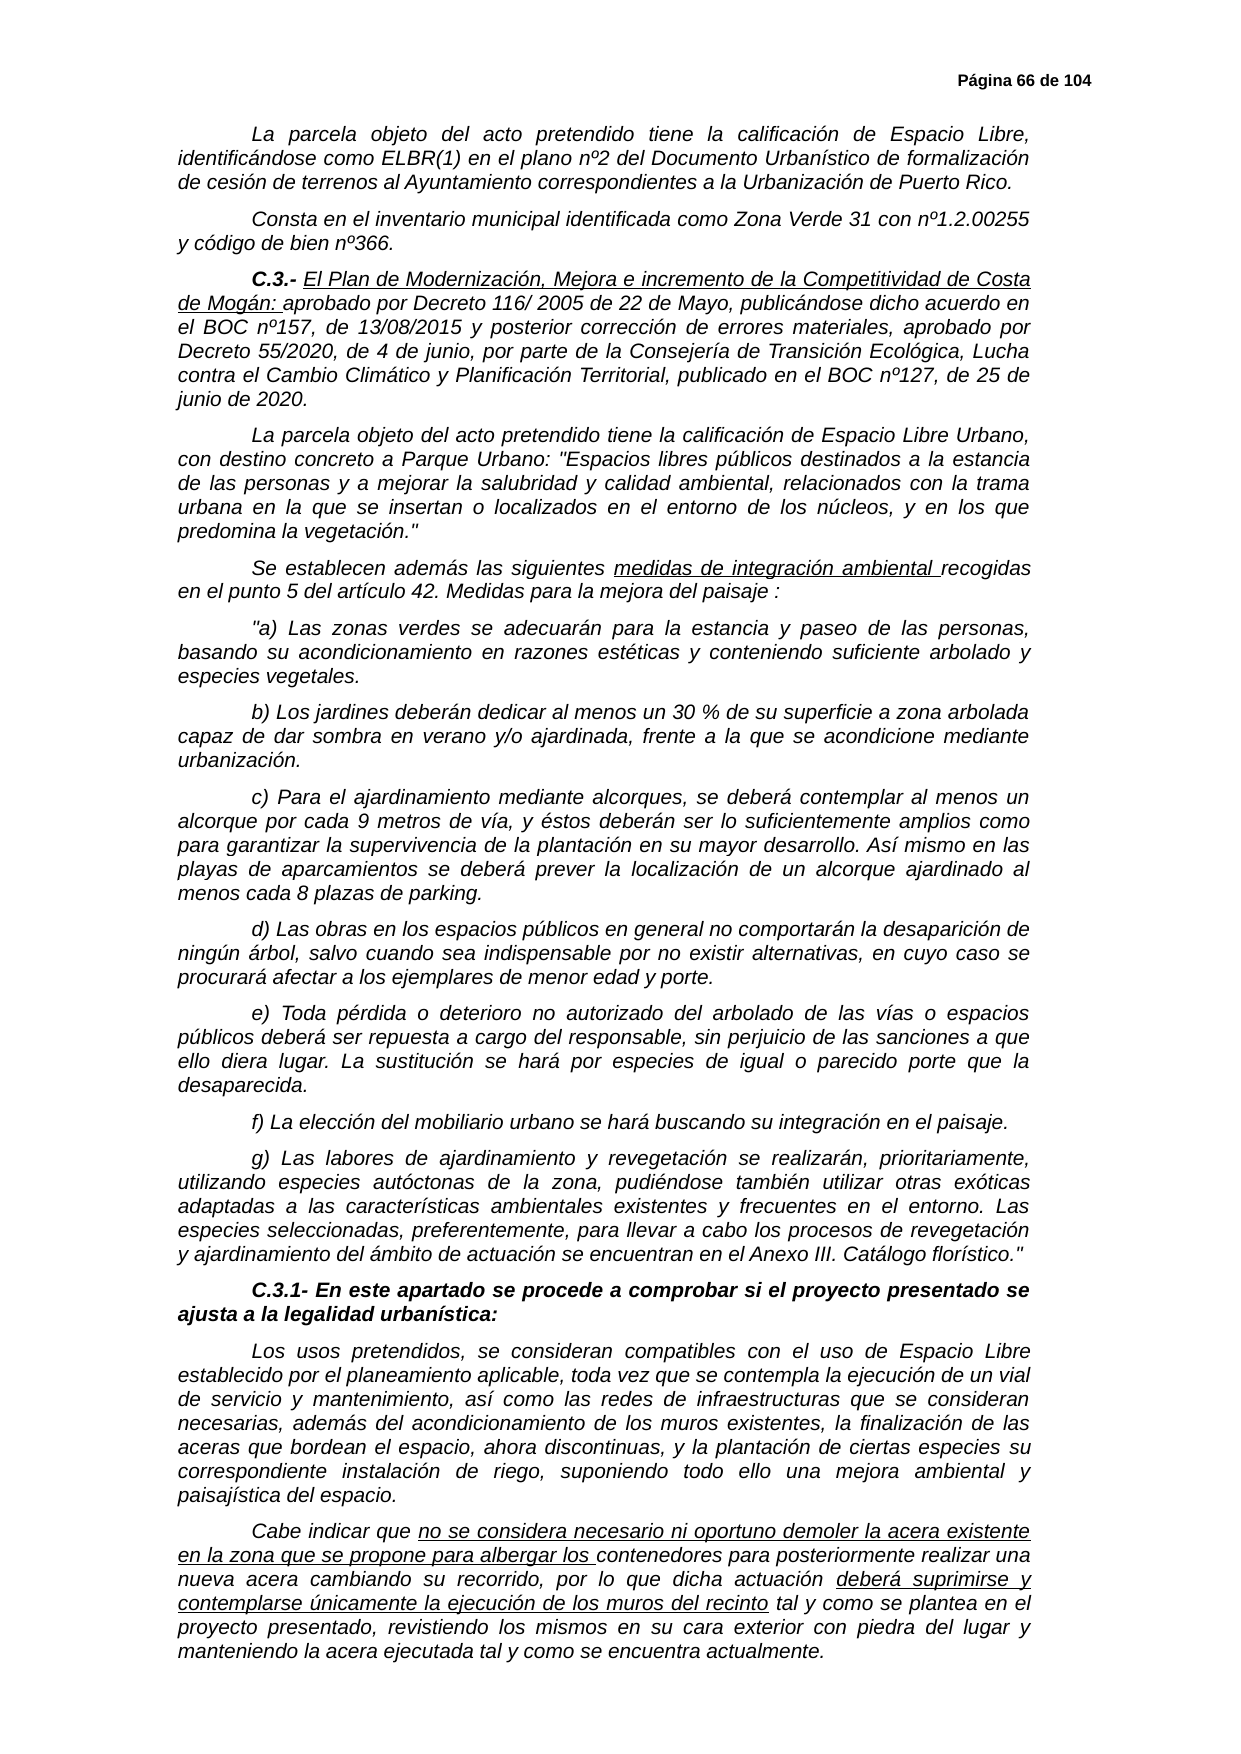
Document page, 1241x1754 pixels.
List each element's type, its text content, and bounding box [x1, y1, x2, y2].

text c) Para el ajardinamiento mediante alcorques, se deberá contemplar al menos un alcorque por cada 9 metros de vía, y éstos deberán ser lo suficientemente amplios como para garantizar la supervivencia de la plantación en su mayor desarrollo. Así mismo en las playas de aparcamientos se deberá prever la localización de un alcorque ajardinado al menos cada 8 plazas de parking. [178, 784, 1033, 904]
text Se establecen además las siguientes medidas de integración ambiental recogidas en el punto 5 del artículo 42. Medidas para la mejora del paisaje : [178, 555, 1033, 603]
text Los usos pretendidos, se consideran compatibles con el uso de Espacio Libre establecido por el planeamiento aplicable, toda vez que se contempla la ejecución de un vial de servicio y mantenimiento, así como las redes de infraestructuras que se consideran necesarias, además del acondicionamiento de los muros existentes, la finalización de las aceras que bordean el espacio, ahora discontinuas, y la plantación de ciertas especies su correspondiente instalación de riego, suponiendo todo ello una mejora ambiental y paisajística del espacio. [178, 1339, 1033, 1506]
text Cabe indicar que no se considera necesario ni oportuno demoler la acera existente en la zona que se propone para albergar los contenedores para posteriormente realizar una nueva acera cambiando su recorrido, por lo que dicha actuación deberá suprimirse y contemplarse únicamente la ejecución de los muros del recinto tal y como se plantea en el proyecto presentado, revistiendo los mismos en su cara exterior con piedra del lugar y manteniendo la acera ejecutada tal y como se encuentra actualmente. [178, 1519, 1033, 1663]
text La parcela objeto del acto pretendido tiene la calificación de Espacio Libre Urbano, con destino concreto a Parque Urbano: "Espacios libres públicos destinados a la estancia de las personas y a mejorar la salubridad y calidad ambiental, relacionados con la trama urbana en la que se insertan o localizados en el entorno de los núcleos, y en los que predomina la vegetación." [178, 423, 1033, 543]
text f) La elección del mobiliario urbano se hará buscando su integración en el paisaje. [178, 1109, 1033, 1133]
text La parcela objeto del acto pretendido tiene la calificación de Espacio Libre, identificándose como ELBR(1) en el plano nº2 del Documento Urbanístico de formalización de cesión de terrenos al Ayuntamiento correspondientes a la Urbanización de Puerto Rico. [178, 122, 1033, 194]
text b) Los jardines deberán dedicar al menos un 30 % de su superficie a zona arbolada capaz de dar sombra en verano y/o ajardinada, frente a la que se acondicione mediante urbanización. [178, 700, 1033, 772]
text C.3.1- En este apartado se procede a comprobar si el proyecto presentado se ajusta a la legalidad urbanística: [178, 1278, 1033, 1326]
text d) Las obras en los espacios públicos en general no comportarán la desaparición de ningún árbol, salvo cuando sea indispensable por no existir alternativas, en cuyo caso se procurará afectar a los ejemplares de menor edad y porte. [178, 917, 1033, 989]
text g) Las labores de ajardinamiento y revegetación se realizarán, prioritariamente, utilizando especies autóctonas de la zona, pudiéndose también utilizar otras exóticas adaptadas a las características ambientales existentes y frecuentes en el entorno. Las especies seleccionadas, preferentemente, para llevar a cabo los procesos de revegetación y ajardinamiento del ámbito de actuación se encuentran en el Anexo III. Catálogo florístico." [178, 1146, 1033, 1266]
text e) Toda pérdida o deterioro no autorizado del arbolado de las vías o espacios públicos deberá ser repuesta a cargo del responsable, sin perjuicio de las sanciones a que ello diera lugar. La sustitución se hará por especies de igual o parecido porte que la desaparecida. [178, 1001, 1033, 1097]
text "a) Las zonas verdes se adecuarán para la estancia y paseo de las personas, basando su acondicionamiento en razones estéticas y conteniendo suficiente arbolado y especies vegetales. [178, 616, 1033, 688]
text Consta en el inventario municipal identificada como Zona Verde 31 con nº1.2.00255 y código de bien nº366. [178, 206, 1033, 254]
text C.3.- El Plan de Modernización, Mejora e incremento de la Competitividad de Costa de Mogán: aprobado por Decreto 116/ 2005 de 22 de Mayo, publicándose dicho acuerdo en el BOC nº157, de 13/08/2015 y posterior corrección de errores materiales, aprobado por Decreto 55/2020, de 4 de junio, por parte de la Consejería de Transición Ecológica, Lucha contra el Cambio Climático y Planificación Territorial, publicado en el BOC nº127, de 25 de junio de 2020. [178, 267, 1033, 411]
